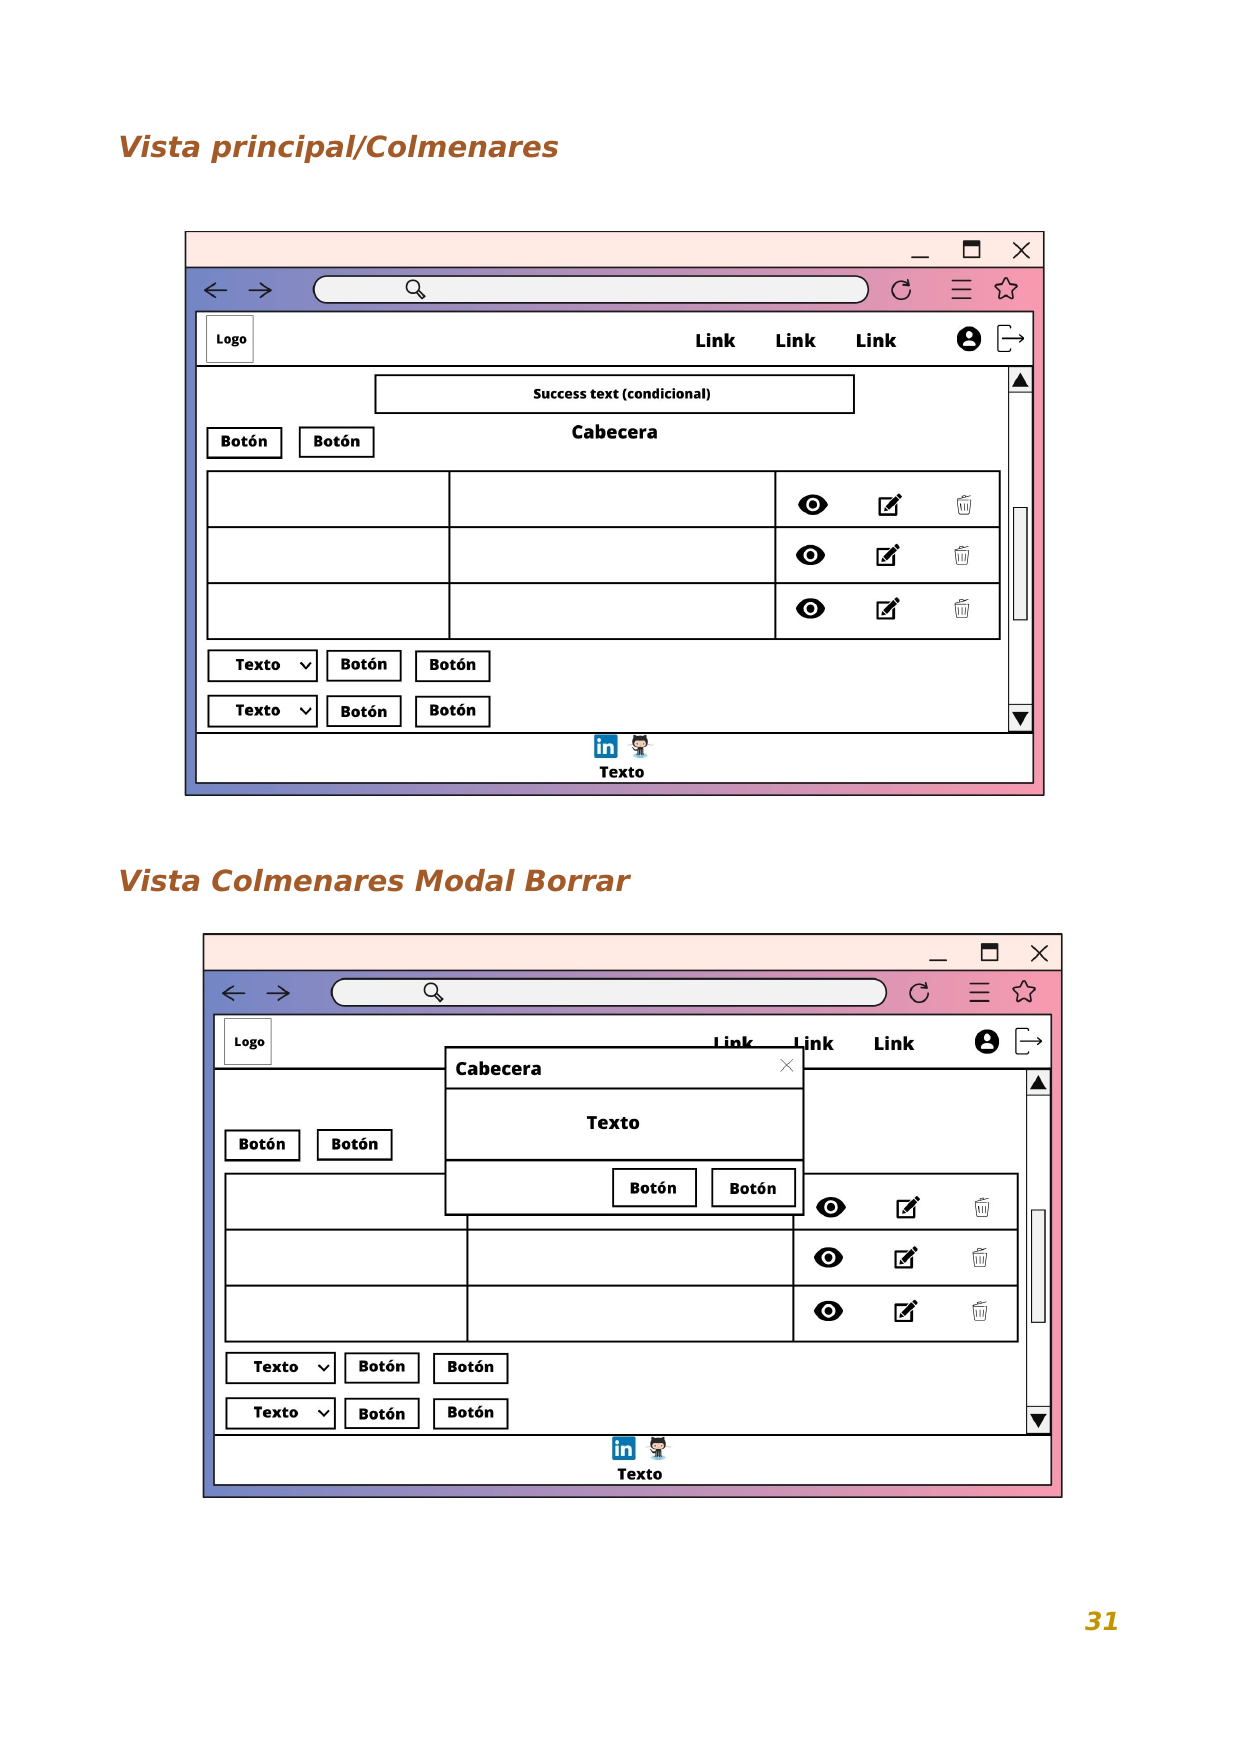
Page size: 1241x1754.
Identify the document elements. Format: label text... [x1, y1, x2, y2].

picture [112, 231, 1117, 796]
subtitle Vista principal/Colmenares [118, 131, 1122, 164]
picture [130, 933, 1135, 1498]
subtitle Vista Colmenares Modal Borrar [118, 864, 1122, 898]
